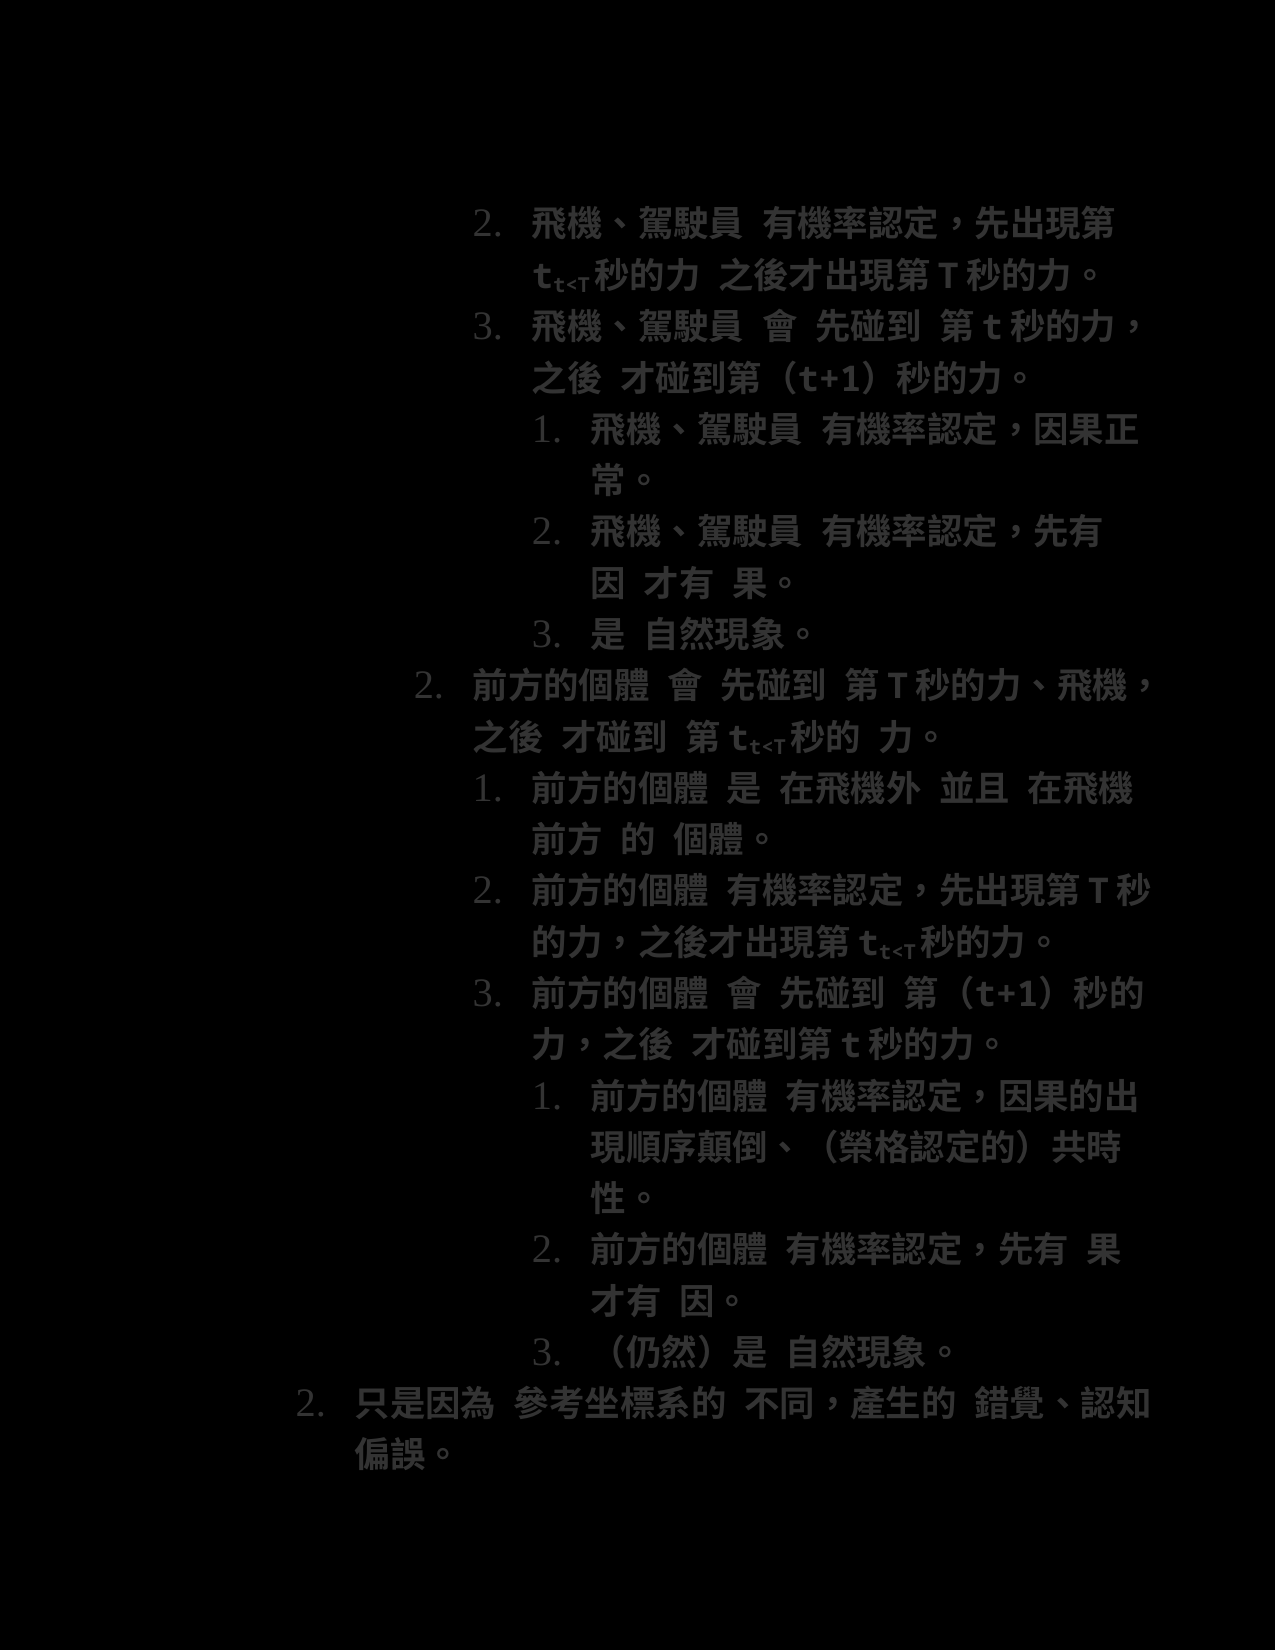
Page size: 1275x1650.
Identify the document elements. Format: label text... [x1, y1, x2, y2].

list 前方的個體 會 先碰到 第T秒的力、飛機，之後 才碰到 第tt<T秒的 力。 [413, 657, 1157, 760]
list 前方的個體 有機率認定，因果的出現順序顛倒、（榮格認定的）共時性。 [532, 1068, 1157, 1222]
list 只是因為 參考坐標系的 不同，產生的 錯覺、認知偏誤。 [295, 1376, 1157, 1478]
list 飛機、駕駛員 有機率認定，因果正常。 [532, 401, 1157, 504]
list 飛機、駕駛員 有機率認定，先出現第tt<T秒的力 之後才出現第T秒的力。 [472, 196, 1157, 298]
list 前方的個體 會 先碰到 第（t+1）秒的力，之後 才碰到第t秒的力。 [472, 965, 1157, 1068]
list （仍然）是 自然現象。 [532, 1324, 1157, 1376]
list 前方的個體 有機率認定，先出現第T秒的力，之後才出現第tt<T秒的力。 [472, 863, 1157, 965]
list 前方的個體 是 在飛機外 並且 在飛機前方 的 個體。 [472, 760, 1157, 863]
list 飛機、駕駛員 有機率認定，先有 因 才有 果。 [532, 504, 1157, 606]
list 是 自然現象。 [532, 606, 1157, 657]
list 前方的個體 有機率認定，先有 果 才有 因。 [532, 1222, 1157, 1324]
list 飛機、駕駛員 會 先碰到 第t秒的力，之後 才碰到第（t+1）秒的力。 [472, 298, 1157, 401]
